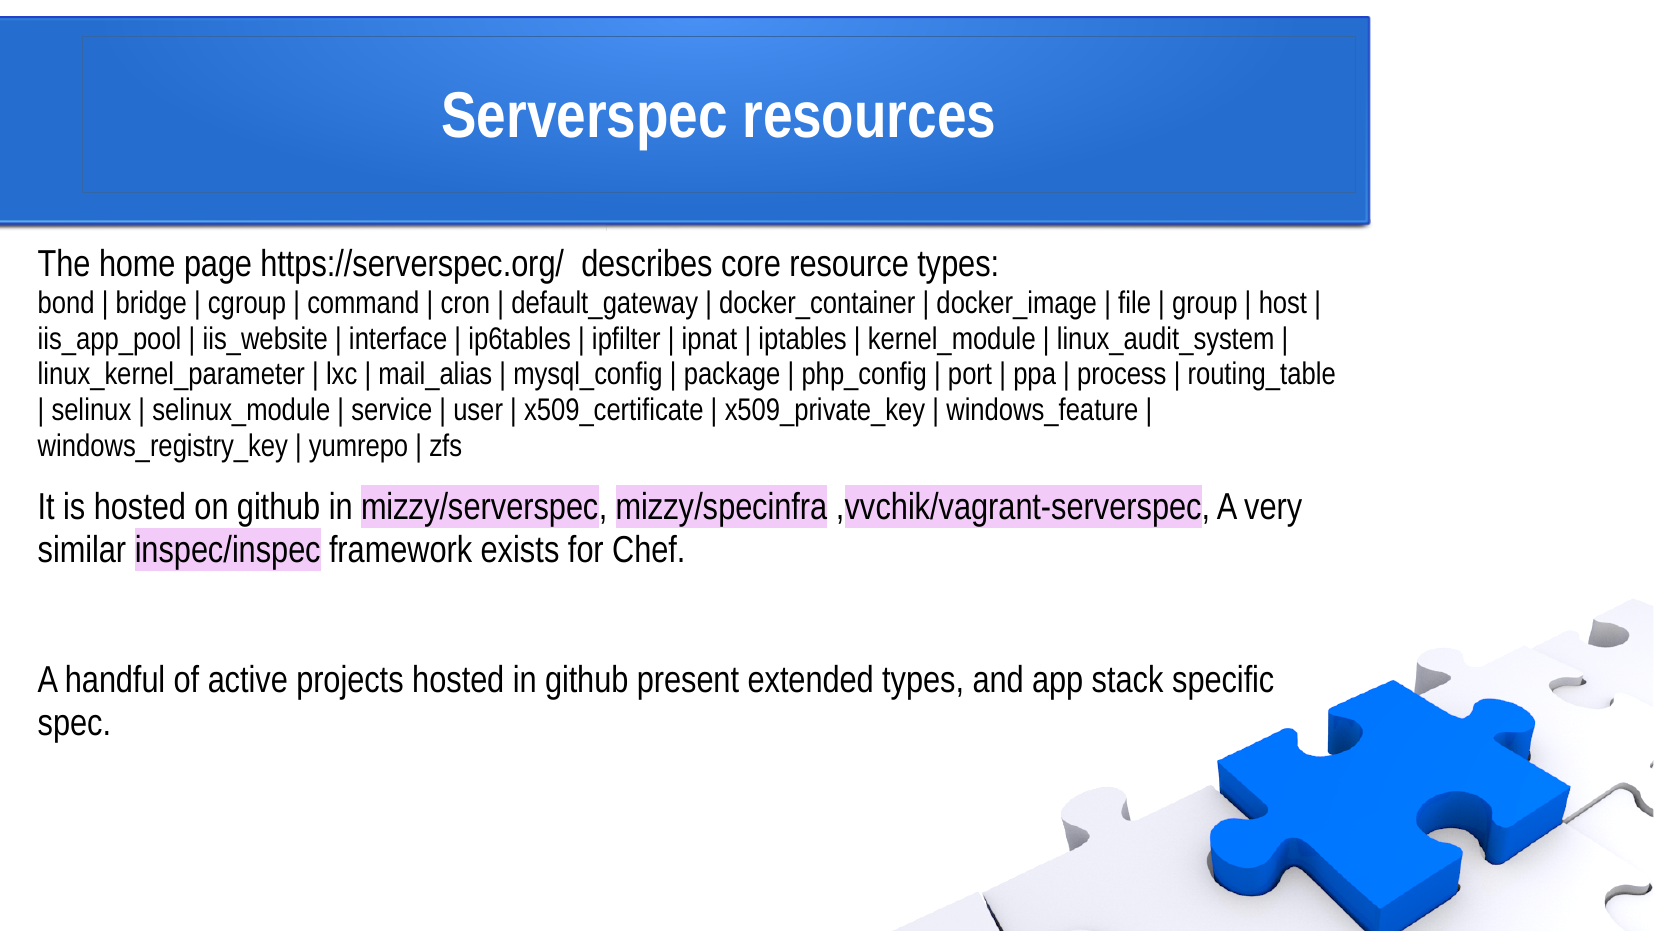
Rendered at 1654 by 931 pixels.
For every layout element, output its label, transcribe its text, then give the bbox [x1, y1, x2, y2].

picture [872, 491, 1654, 931]
picture [0, 16, 1375, 231]
list The home page https://serverspec.org/ describes core resource types: bond | bridge | cgroup | command | cron | default_gateway | docker_container | docker_image | file | group | host | iis_app_pool | iis_website | interface | ip6tables | ipfilter | ipnat | iptables | kernel_module | linux_audit_system | linux_kernel_parameter | lxc | mail_alias | mysql_config | package | php_config | port | ppa | process | routing_table | selinux | selinux_module | service | user | x509_certificate | x509_private_key | windows_feature | windows_registry_key | yumrepo | zfs It is hosted on github in mizzy/serverspec, mizzy/specinfra ,vvchik/vagrant-serverspec, A very similar inspec/inspec framework exists for Chef. A handful of active projects hosted in github present extended types, and app stack specific spec. [37, 180, 1351, 871]
title Serverspec resources [82, 36, 1356, 193]
